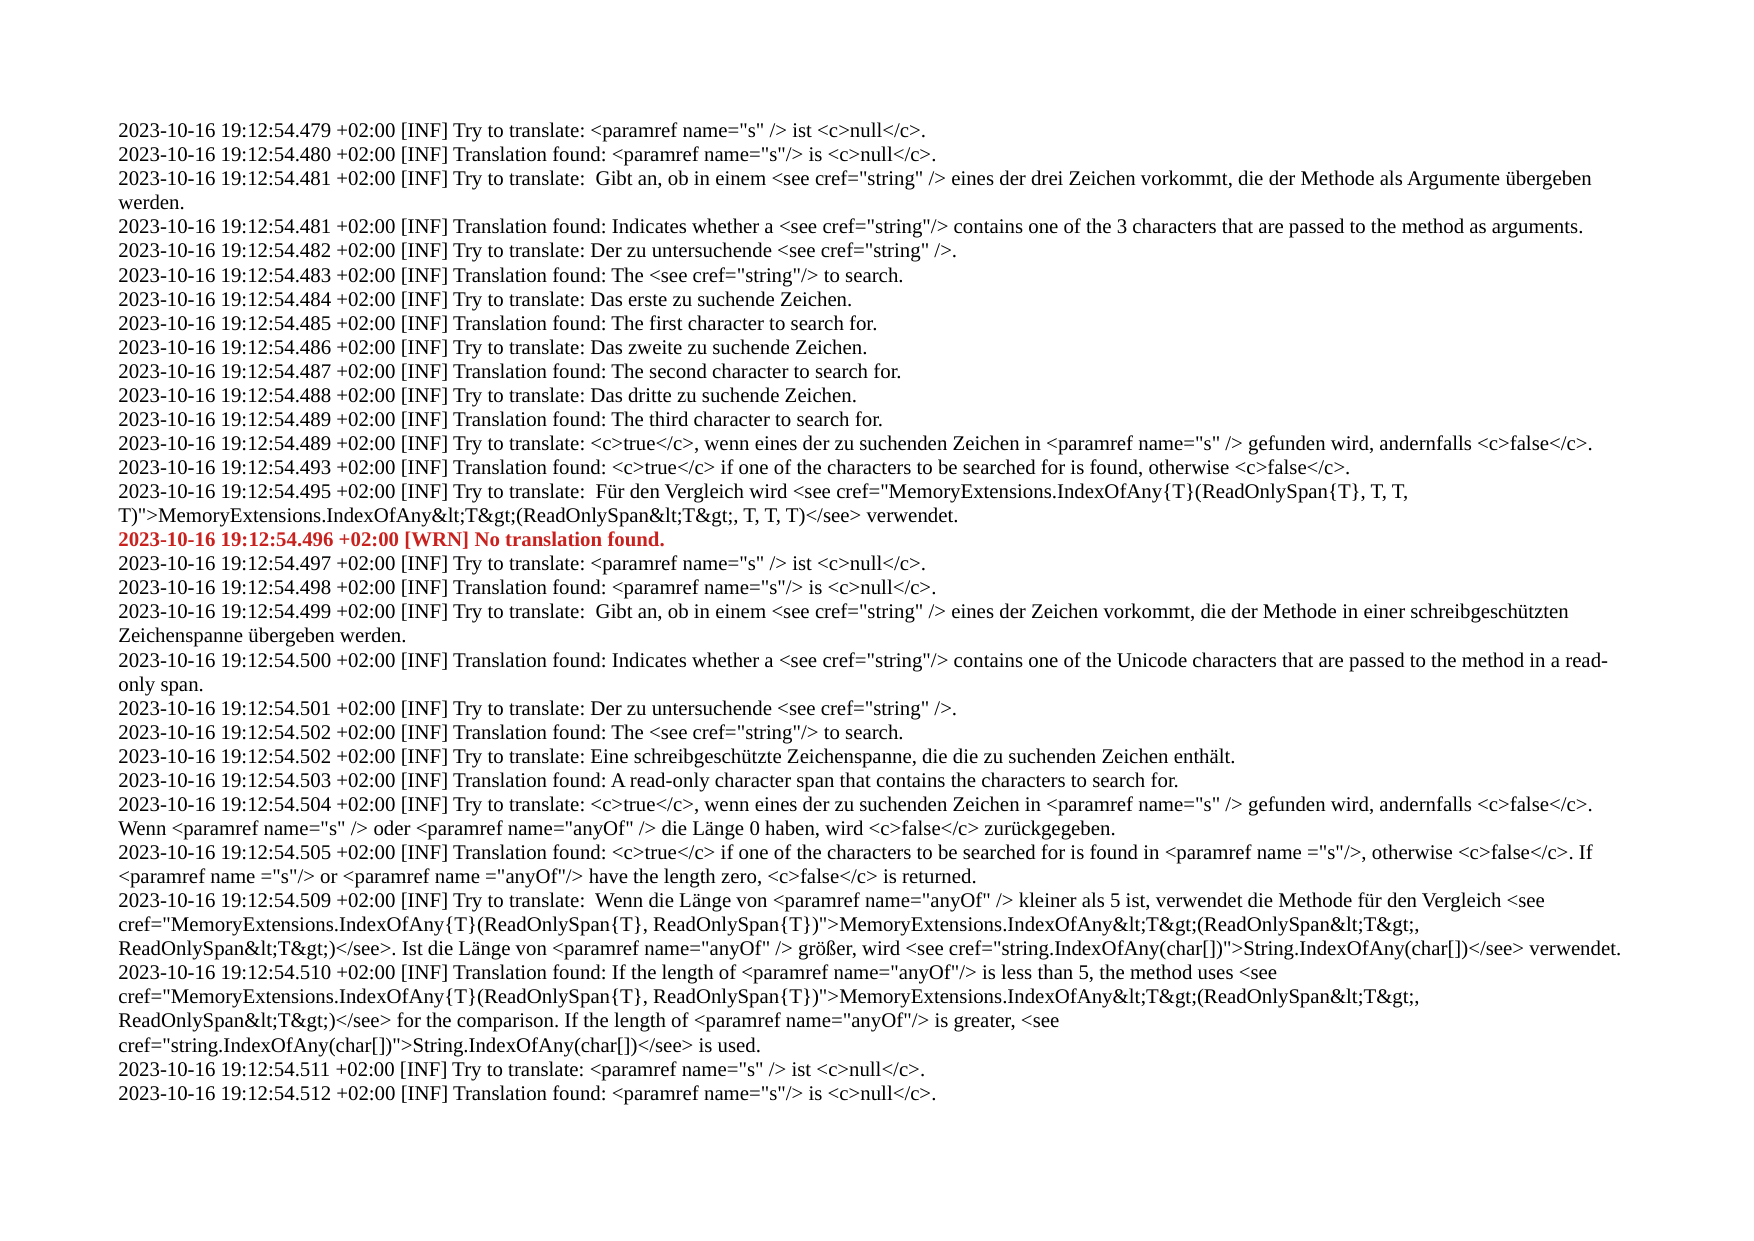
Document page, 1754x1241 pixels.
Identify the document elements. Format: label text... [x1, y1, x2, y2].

text 2023-10-16 19:12:54.511 +02:00 [INF] Try to translate: <paramref name="s" /> ist <c>null</c>. [118, 1057, 1636, 1081]
text 2023-10-16 19:12:54.489 +02:00 [INF] Translation found: The third character to search for. [118, 407, 1636, 431]
text 2023-10-16 19:12:54.488 +02:00 [INF] Try to translate: Das dritte zu suchende Zeichen. [118, 383, 1636, 407]
text 2023-10-16 19:12:54.493 +02:00 [INF] Translation found: <c>true</c> if one of the characters to be searched for is found, otherwise <c>false</c>. [118, 455, 1636, 479]
text 2023-10-16 19:12:54.510 +02:00 [INF] Translation found: If the length of <paramref name="anyOf"/> is less than 5, the method uses <see cref="MemoryExtensions.IndexOfAny{T}(ReadOnlySpan{T}, ReadOnlySpan{T})">MemoryExtensions.IndexOfAny&lt;T&gt;(ReadOnlySpan&lt;T&gt;, ReadOnlySpan&lt;T&gt;)</see> for the comparison. If the length of <paramref name="anyOf"/> is greater, <see cref="string.IndexOfAny(char[])">String.IndexOfAny(char[])</see> is used. [118, 960, 1636, 1057]
text 2023-10-16 19:12:54.504 +02:00 [INF] Try to translate: <c>true</c>, wenn eines der zu suchenden Zeichen in <paramref name="s" /> gefunden wird, andernfalls <c>false</c>. Wenn <paramref name="s" /> oder <paramref name="anyOf" /> die Länge 0 haben, wird <c>false</c> zurückgegeben. [118, 792, 1636, 840]
text 2023-10-16 19:12:54.489 +02:00 [INF] Try to translate: <c>true</c>, wenn eines der zu suchenden Zeichen in <paramref name="s" /> gefunden wird, andernfalls <c>false</c>. [118, 431, 1636, 455]
text 2023-10-16 19:12:54.505 +02:00 [INF] Translation found: <c>true</c> if one of the characters to be searched for is found in <paramref name ="s"/>, otherwise <c>false</c>. If <paramref name ="s"/> or <paramref name ="anyOf"/> have the length zero, <c>false</c> is returned. [118, 840, 1636, 888]
text 2023-10-16 19:12:54.503 +02:00 [INF] Translation found: A read-only character span that contains the characters to search for. [118, 768, 1636, 792]
text 2023-10-16 19:12:54.496 +02:00 [WRN] No translation found. [118, 527, 1636, 551]
text 2023-10-16 19:12:54.485 +02:00 [INF] Translation found: The first character to search for. [118, 311, 1636, 335]
text 2023-10-16 19:12:54.487 +02:00 [INF] Translation found: The second character to search for. [118, 359, 1636, 383]
text 2023-10-16 19:12:54.502 +02:00 [INF] Try to translate: Eine schreibgeschützte Zeichenspanne, die die zu suchenden Zeichen enthält. [118, 744, 1636, 768]
text 2023-10-16 19:12:54.481 +02:00 [INF] Translation found: Indicates whether a <see cref="string"/> contains one of the 3 characters that are passed to the method as arguments. [118, 214, 1636, 238]
text 2023-10-16 19:12:54.501 +02:00 [INF] Try to translate: Der zu untersuchende <see cref="string" />. [118, 696, 1636, 720]
text 2023-10-16 19:12:54.482 +02:00 [INF] Try to translate: Der zu untersuchende <see cref="string" />. [118, 238, 1636, 262]
text 2023-10-16 19:12:54.502 +02:00 [INF] Translation found: The <see cref="string"/> to search. [118, 720, 1636, 744]
text 2023-10-16 19:12:54.497 +02:00 [INF] Try to translate: <paramref name="s" /> ist <c>null</c>. [118, 551, 1636, 575]
text 2023-10-16 19:12:54.480 +02:00 [INF] Translation found: <paramref name="s"/> is <c>null</c>. [118, 142, 1636, 166]
text 2023-10-16 19:12:54.512 +02:00 [INF] Translation found: <paramref name="s"/> is <c>null</c>. [118, 1081, 1636, 1105]
text 2023-10-16 19:12:54.479 +02:00 [INF] Try to translate: <paramref name="s" /> ist <c>null</c>. [118, 118, 1636, 142]
text 2023-10-16 19:12:54.486 +02:00 [INF] Try to translate: Das zweite zu suchende Zeichen. [118, 335, 1636, 359]
text 2023-10-16 19:12:54.483 +02:00 [INF] Translation found: The <see cref="string"/> to search. [118, 262, 1636, 287]
text 2023-10-16 19:12:54.484 +02:00 [INF] Try to translate: Das erste zu suchende Zeichen. [118, 287, 1636, 311]
text 2023-10-16 19:12:54.499 +02:00 [INF] Try to translate: Gibt an, ob in einem <see cref="string" /> eines der Zeichen vorkommt, die der Methode in einer schreibgeschützten Zeichenspanne übergeben werden. [118, 599, 1636, 647]
text 2023-10-16 19:12:54.495 +02:00 [INF] Try to translate: Für den Vergleich wird <see cref="MemoryExtensions.IndexOfAny{T}(ReadOnlySpan{T}, T, T, T)">MemoryExtensions.IndexOfAny&lt;T&gt;(ReadOnlySpan&lt;T&gt;, T, T, T)</see> verwendet. [118, 479, 1636, 527]
text 2023-10-16 19:12:54.498 +02:00 [INF] Translation found: <paramref name="s"/> is <c>null</c>. [118, 575, 1636, 599]
text 2023-10-16 19:12:54.509 +02:00 [INF] Try to translate: Wenn die Länge von <paramref name="anyOf" /> kleiner als 5 ist, verwendet die Methode für den Vergleich <see cref="MemoryExtensions.IndexOfAny{T}(ReadOnlySpan{T}, ReadOnlySpan{T})">MemoryExtensions.IndexOfAny&lt;T&gt;(ReadOnlySpan&lt;T&gt;, ReadOnlySpan&lt;T&gt;)</see>. Ist die Länge von <paramref name="anyOf" /> größer, wird <see cref="string.IndexOfAny(char[])">String.IndexOfAny(char[])</see> verwendet. [118, 888, 1636, 960]
text 2023-10-16 19:12:54.481 +02:00 [INF] Try to translate: Gibt an, ob in einem <see cref="string" /> eines der drei Zeichen vorkommt, die der Methode als Argumente übergeben werden. [118, 166, 1636, 214]
text 2023-10-16 19:12:54.500 +02:00 [INF] Translation found: Indicates whether a <see cref="string"/> contains one of the Unicode characters that are passed to the method in a read-only span. [118, 647, 1636, 696]
